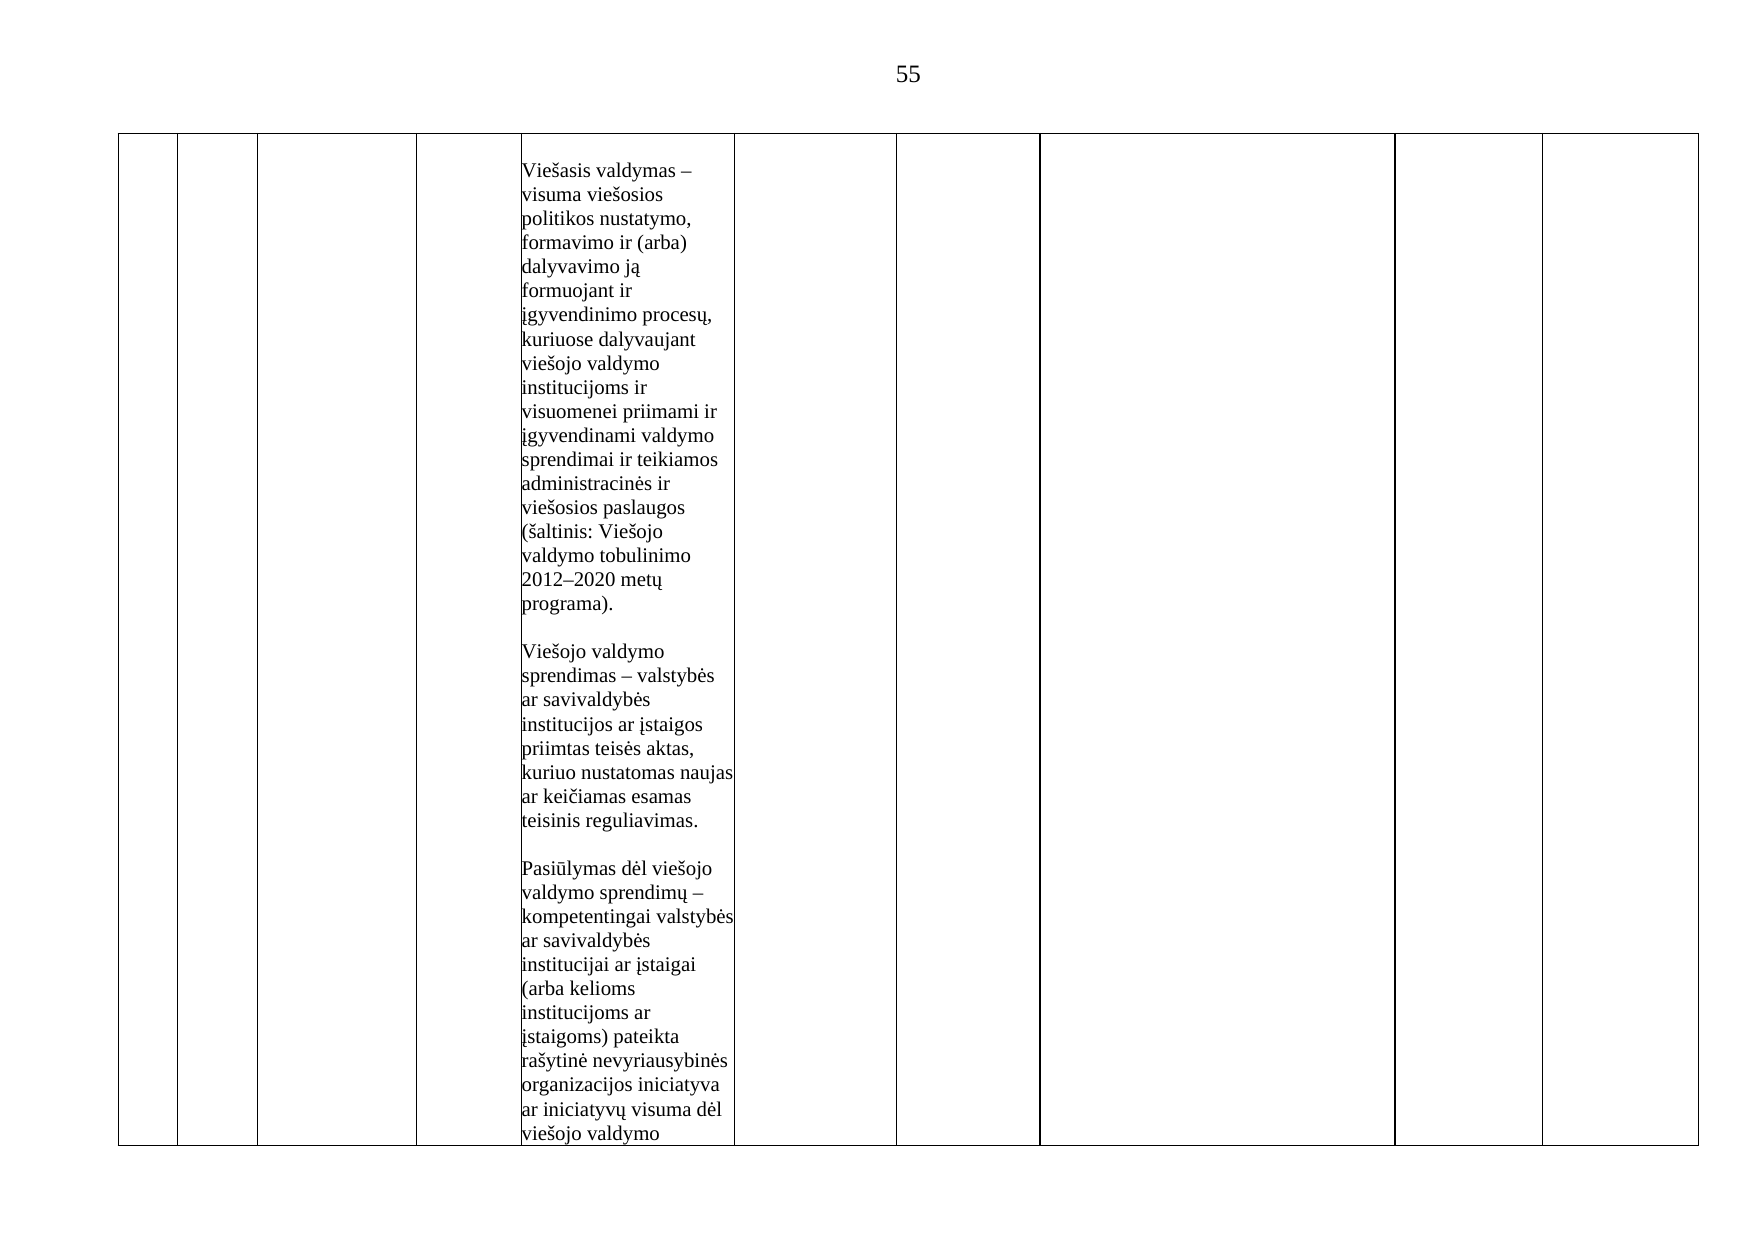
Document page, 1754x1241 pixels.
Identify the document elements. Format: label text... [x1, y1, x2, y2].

table_cell [417, 134, 521, 1144]
table_cell [735, 134, 896, 1144]
table_cell [1543, 134, 1698, 1144]
table_cell [178, 134, 257, 1144]
table_cell [897, 134, 1039, 1144]
table_cell [119, 134, 177, 1144]
table_cell [1041, 134, 1394, 1144]
table_cell [258, 134, 416, 1144]
table_cell Viešasis valdymas – visuma viešosios politikos nustatymo, formavimo ir (arba) dalyvavimo ją formuojant ir įgyvendinimo procesų, kuriuose dalyvaujant viešojo valdymo institucijoms ir visuomenei priimami ir įgyvendinami valdymo sprendimai ir teikiamos administracinės ir viešosios paslaugos (šaltinis: Viešojo valdymo tobulinimo 2012–2020 metų programa). Viešojo valdymo sprendimas – valstybės ar savivaldybės institucijos ar įstaigos priimtas teisės aktas, kuriuo nustatomas naujas ar keičiamas esamas teisinis reguliavimas. Pasiūlymas dėl viešojo valdymo sprendimų – kompetentingai valstybės ar savivaldybės institucijai ar įstaigai (arba kelioms institucijoms ar įstaigoms) pateikta rašytinė nevyriausybinės organizacijos iniciatyva ar iniciatyvų visuma dėl viešojo valdymo [522, 134, 734, 1144]
table_cell [1396, 134, 1542, 1144]
